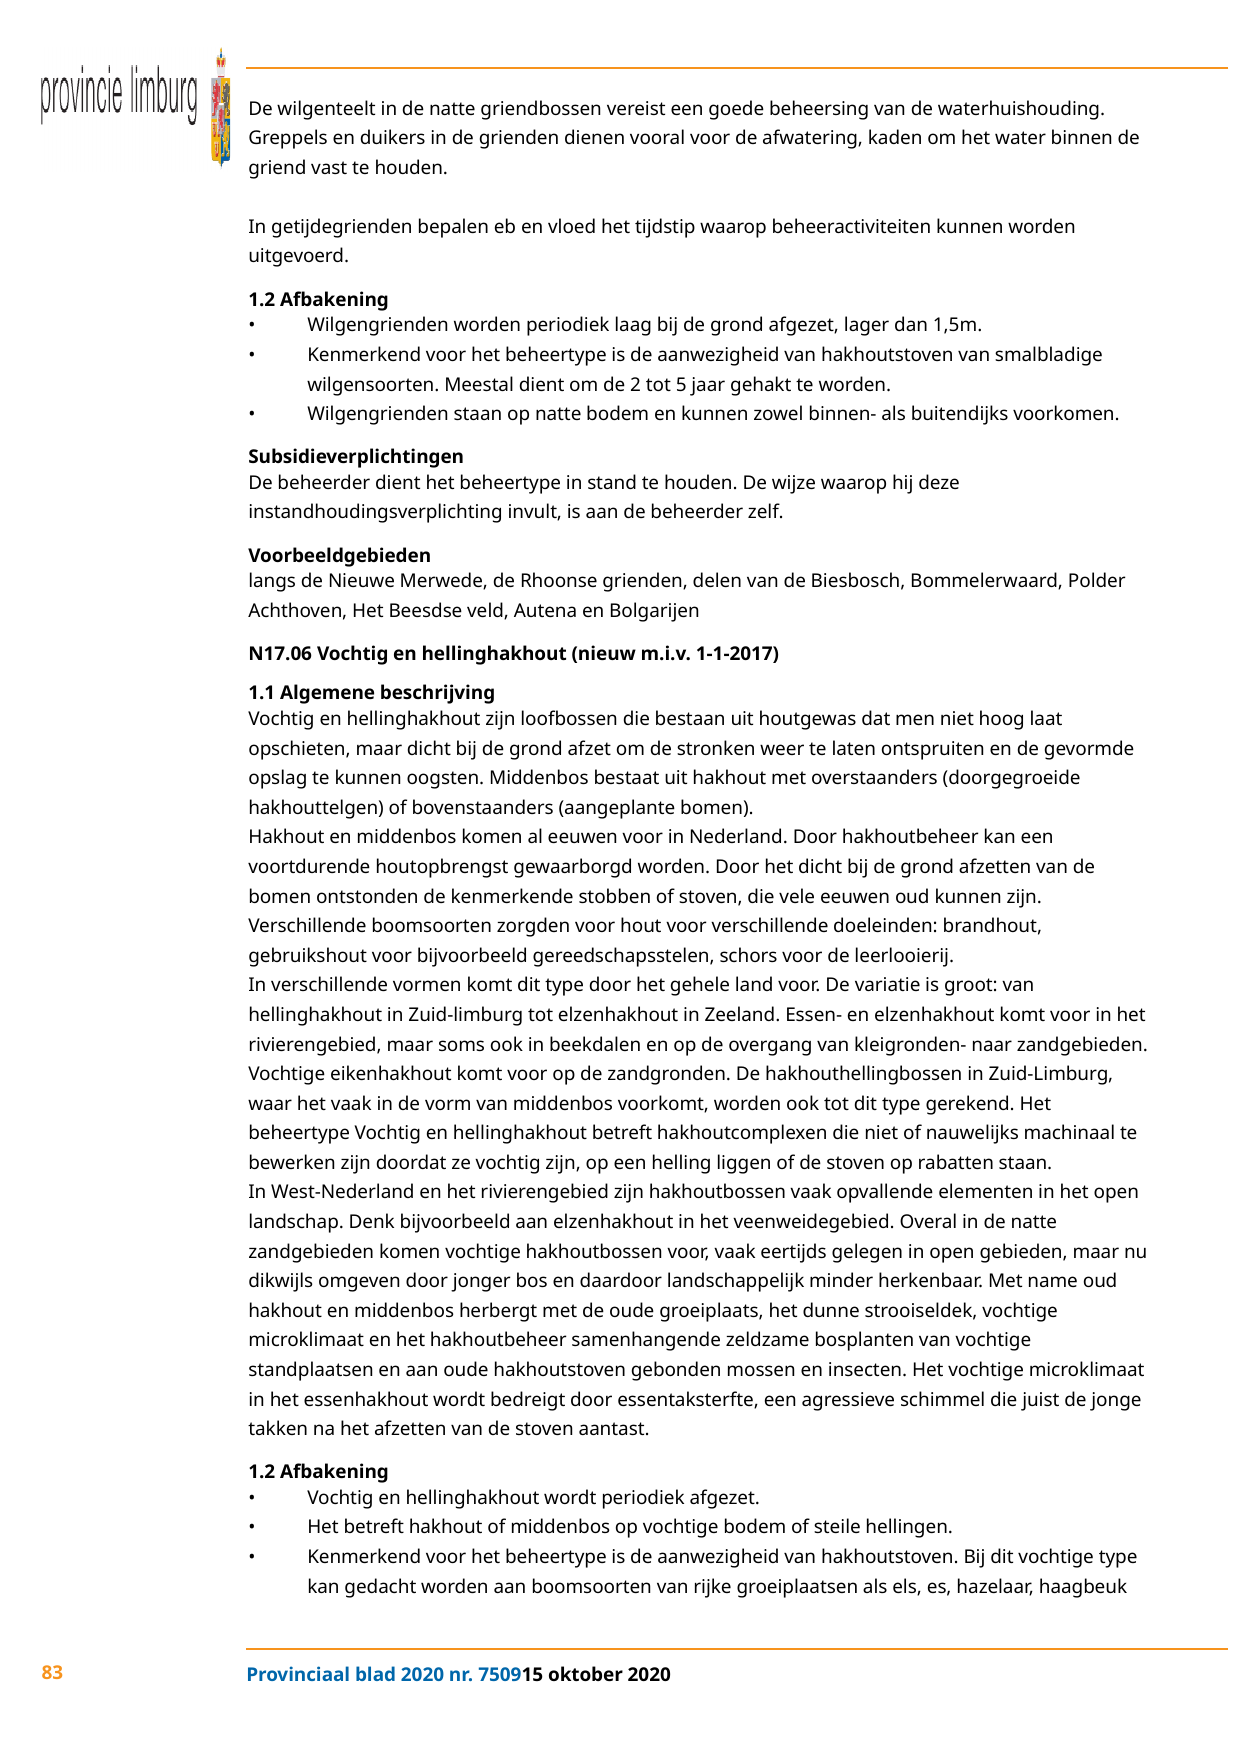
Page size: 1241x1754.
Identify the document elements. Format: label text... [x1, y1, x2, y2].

text 1.1 Algemene beschrijving [248, 679, 1152, 705]
text De wilgenteelt in de natte griendbossen vereist een goede beheersing van de waterhuishouding. Greppels en duikers in de grienden dienen vooral voor de afwatering, kaden om het water binnen de griend vast te houden. [248, 95, 1152, 180]
text In West-Nederland en het rivierengebied zijn hakhoutbossen vaak opvallende elementen in het open landschap. Denk bijvoorbeeld aan elzenhakhout in het veenweidegebied. Overal in de natte zandgebieden komen vochtige hakhoutbossen voor, vaak eertijds gelegen in open gebieden, maar nu dikwijls omgeven door jonger bos en daardoor landschappelijk minder herkenbaar. Met name oud hakhout en middenbos herbergt met de oude groeiplaats, het dunne strooiseldek, vochtige microklimaat en het hakhoutbeheer samenhangende zeldzame bosplanten van vochtige standplaatsen en aan oude hakhoutstoven gebonden mossen en insecten. Het vochtige microklimaat in het essenhakhout wordt bedreigt door essentaksterfte, een agressieve schimmel die juist de jonge takken na het afzetten van de stoven aantast. [248, 1179, 1152, 1441]
picture [41, 47, 231, 172]
list Het betreft hakhout of middenbos op vochtige bodem of steile hellingen. [248, 1514, 1152, 1539]
text In verschillende vormen komt dit type door het gehele land voor. De variatie is groot: van hellinghakhout in Zuid-limburg tot elzenhakhout in Zeeland. Essen- en elzenhakhout komt voor in het rivierengebied, maar soms ook in beekdalen en op de overgang van kleigronden- naar zandgebieden. Vochtige eikenhakhout komt voor op de zandgronden. De hakhouthellingbossen in Zuid-Limburg, waar het vaak in de vorm van middenbos voorkomt, worden ook tot dit type gerekend. Het beheertype Vochtig en hellinghakhout betreft hakhoutcomplexen die niet of nauwelijks machinaal te bewerken zijn doordat ze vochtig zijn, op een helling liggen of de stoven op rabatten staan. [248, 972, 1152, 1175]
text De beheerder dient het beheertype in stand te houden. De wijze waarop hij deze instandhoudingsverplichting invult, is aan de beheerder zelf. [248, 469, 1152, 524]
text In getijdegrienden bepalen eb en vloed het tijdstip waarop beheeractiviteiten kunnen worden uitgevoerd. [248, 213, 1152, 268]
text 1.2 Afbakening [248, 1458, 1152, 1484]
text Hakhout en middenbos komen al eeuwen voor in Nederland. Door hakhoutbeheer kan een voortdurende houtopbrengst gewaarborgd worden. Door het dicht bij de grond afzetten van de bomen ontstonden de kenmerkende stobben of stoven, die vele eeuwen oud kunnen zijn. Verschillende boomsoorten zorgden voor hout voor verschillende doeleinden: brandhout, gebruikshout voor bijvoorbeeld gereedschapsstelen, schors voor de leerlooierij. [248, 824, 1152, 968]
list Wilgengrienden worden periodiek laag bij de grond afgezet, lager dan 1,5m. [248, 312, 1152, 337]
list Wilgengrienden staan op natte bodem en kunnen zowel binnen- als buitendijks voorkomen. [248, 400, 1152, 426]
text langs de Nieuwe Merwede, de Rhoonse grienden, delen van de Biesbosch, Bommelerwaard, Polder Achthoven, Het Beesdse veld, Autena en Bolgarijen [248, 568, 1152, 623]
text Subsidieverplichtingen [248, 443, 1152, 469]
list Kenmerkend voor het beheertype is de aanwezigheid van hakhoutstoven van smalbladige wilgensoorten. Meestal dient om de 2 tot 5 jaar gehakt te worden. [248, 341, 1152, 396]
text Vochtig en hellinghakhout zijn loofbossen die bestaan uit houtgewas dat men niet hoog laat opschieten, maar dicht bij de grond afzet om de stronken weer te laten ontspruiten en de gevormde opslag te kunnen oogsten. Middenbos bestaat uit hakhout met overstaanders (doorgegroeide hakhouttelgen) of bovenstaanders (aangeplante bomen). [248, 705, 1152, 820]
list Kenmerkend voor het beheertype is de aanwezigheid van hakhoutstoven. Bij dit vochtige type kan gedacht worden aan boomsoorten van rijke groeiplaatsen als els, es, hazelaar, haagbeuk [248, 1543, 1152, 1599]
text Voorbeeldgebieden [248, 542, 1152, 568]
text N17.06 Vochtig en hellinghakhout (nieuw m.i.v. 1-1-2017) [248, 640, 1152, 666]
text 1.2 Afbakening [248, 286, 1152, 312]
list Vochtig en hellinghakhout wordt periodiek afgezet. [248, 1484, 1152, 1510]
